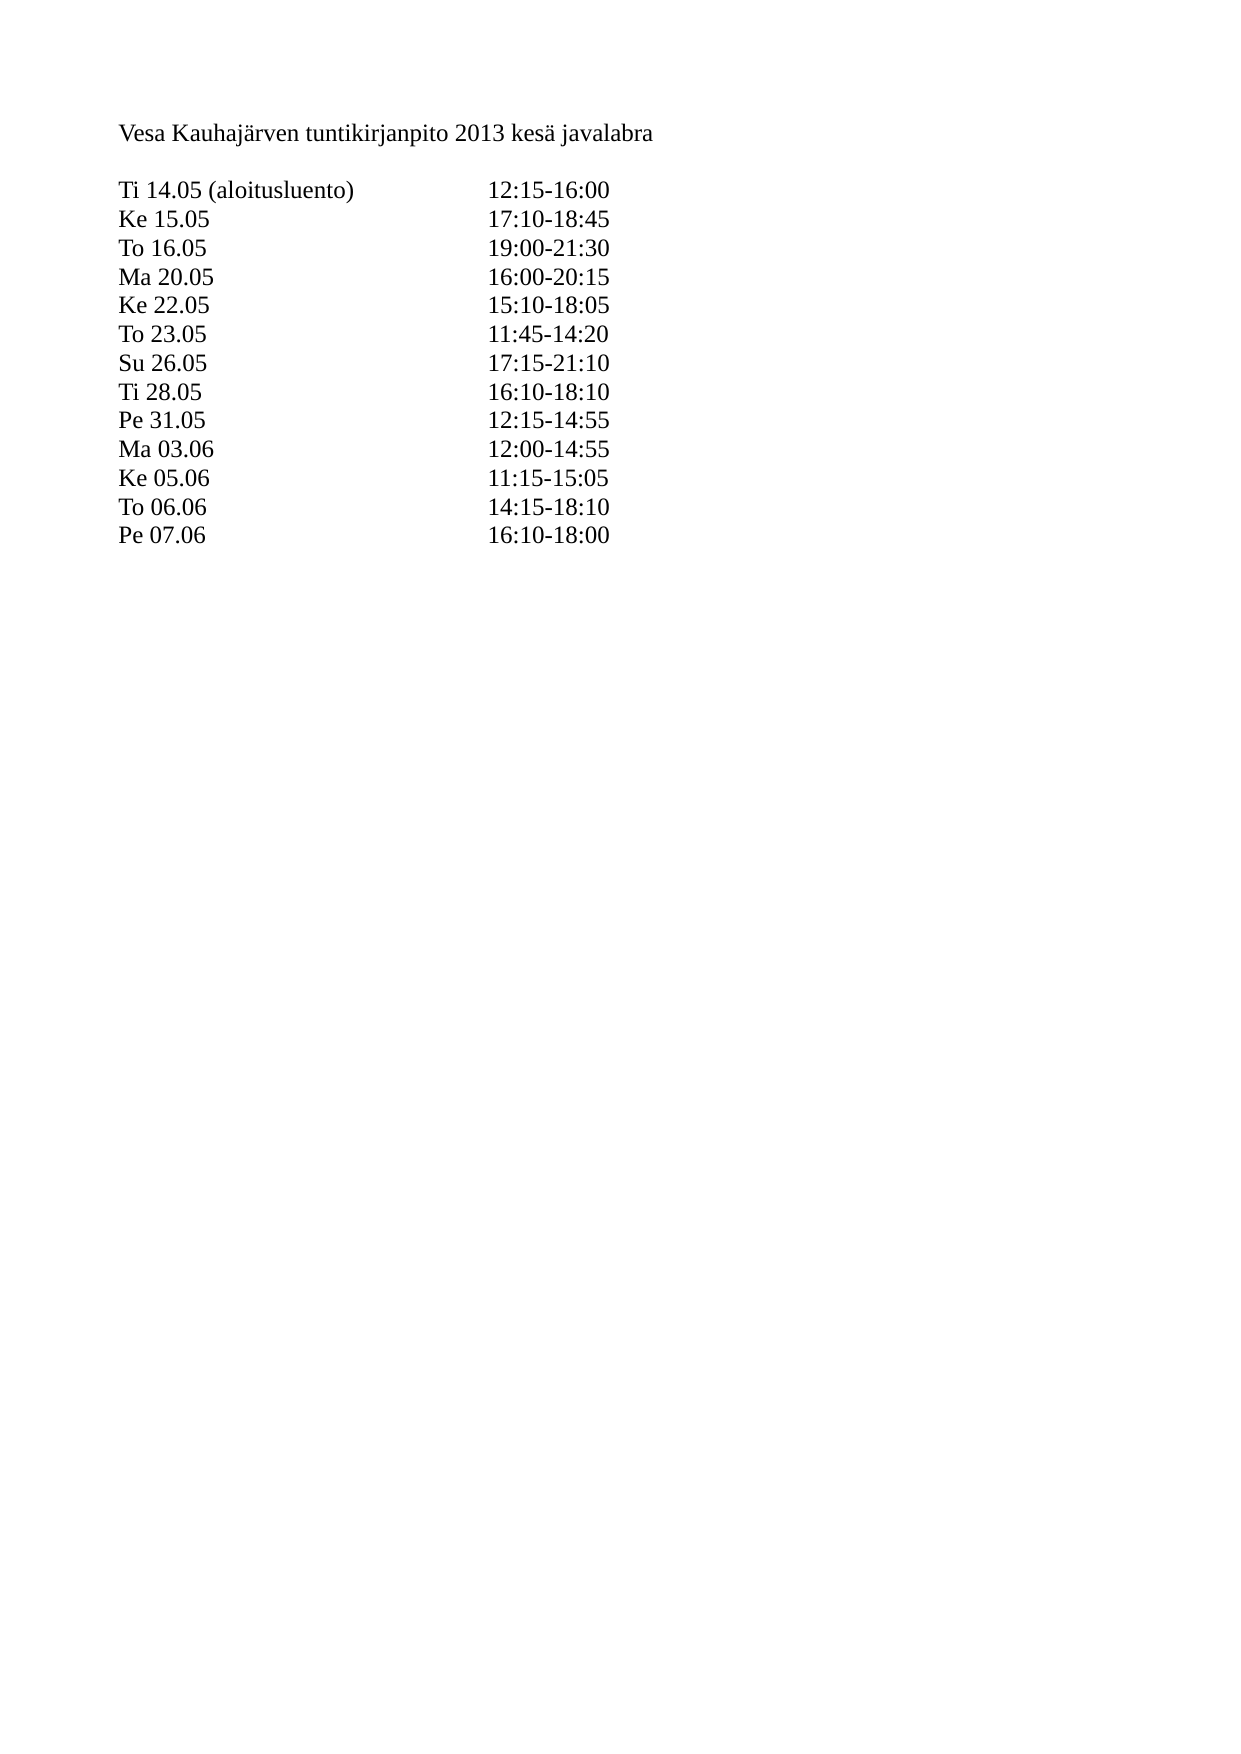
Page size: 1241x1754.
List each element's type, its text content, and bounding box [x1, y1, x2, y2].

text Vesa Kauhajärven tuntikirjanpito 2013 kesä javalabra [118, 118, 1122, 147]
text Ti 28.05 16:10-18:10 [118, 377, 1122, 406]
text Pe 07.06 16:10-18:00 [118, 521, 1122, 549]
text Ma 03.06 12:00-14:55 [118, 434, 1122, 463]
text Su 26.05 17:15-21:10 [118, 348, 1122, 377]
text Ke 15.05 17:10-18:45 [118, 204, 1122, 233]
text Ke 22.05 15:10-18:05 [118, 291, 1122, 319]
text To 16.05 19:00-21:30 [118, 233, 1122, 262]
text Ti 14.05 (aloitusluento) 12:15-16:00 [118, 176, 1122, 204]
text To 06.06 14:15-18:10 [118, 492, 1122, 521]
text Pe 31.05 12:15-14:55 [118, 406, 1122, 434]
text Ma 20.05 16:00-20:15 [118, 262, 1122, 291]
text To 23.05 11:45-14:20 [118, 319, 1122, 348]
text Ke 05.06 11:15-15:05 [118, 463, 1122, 492]
